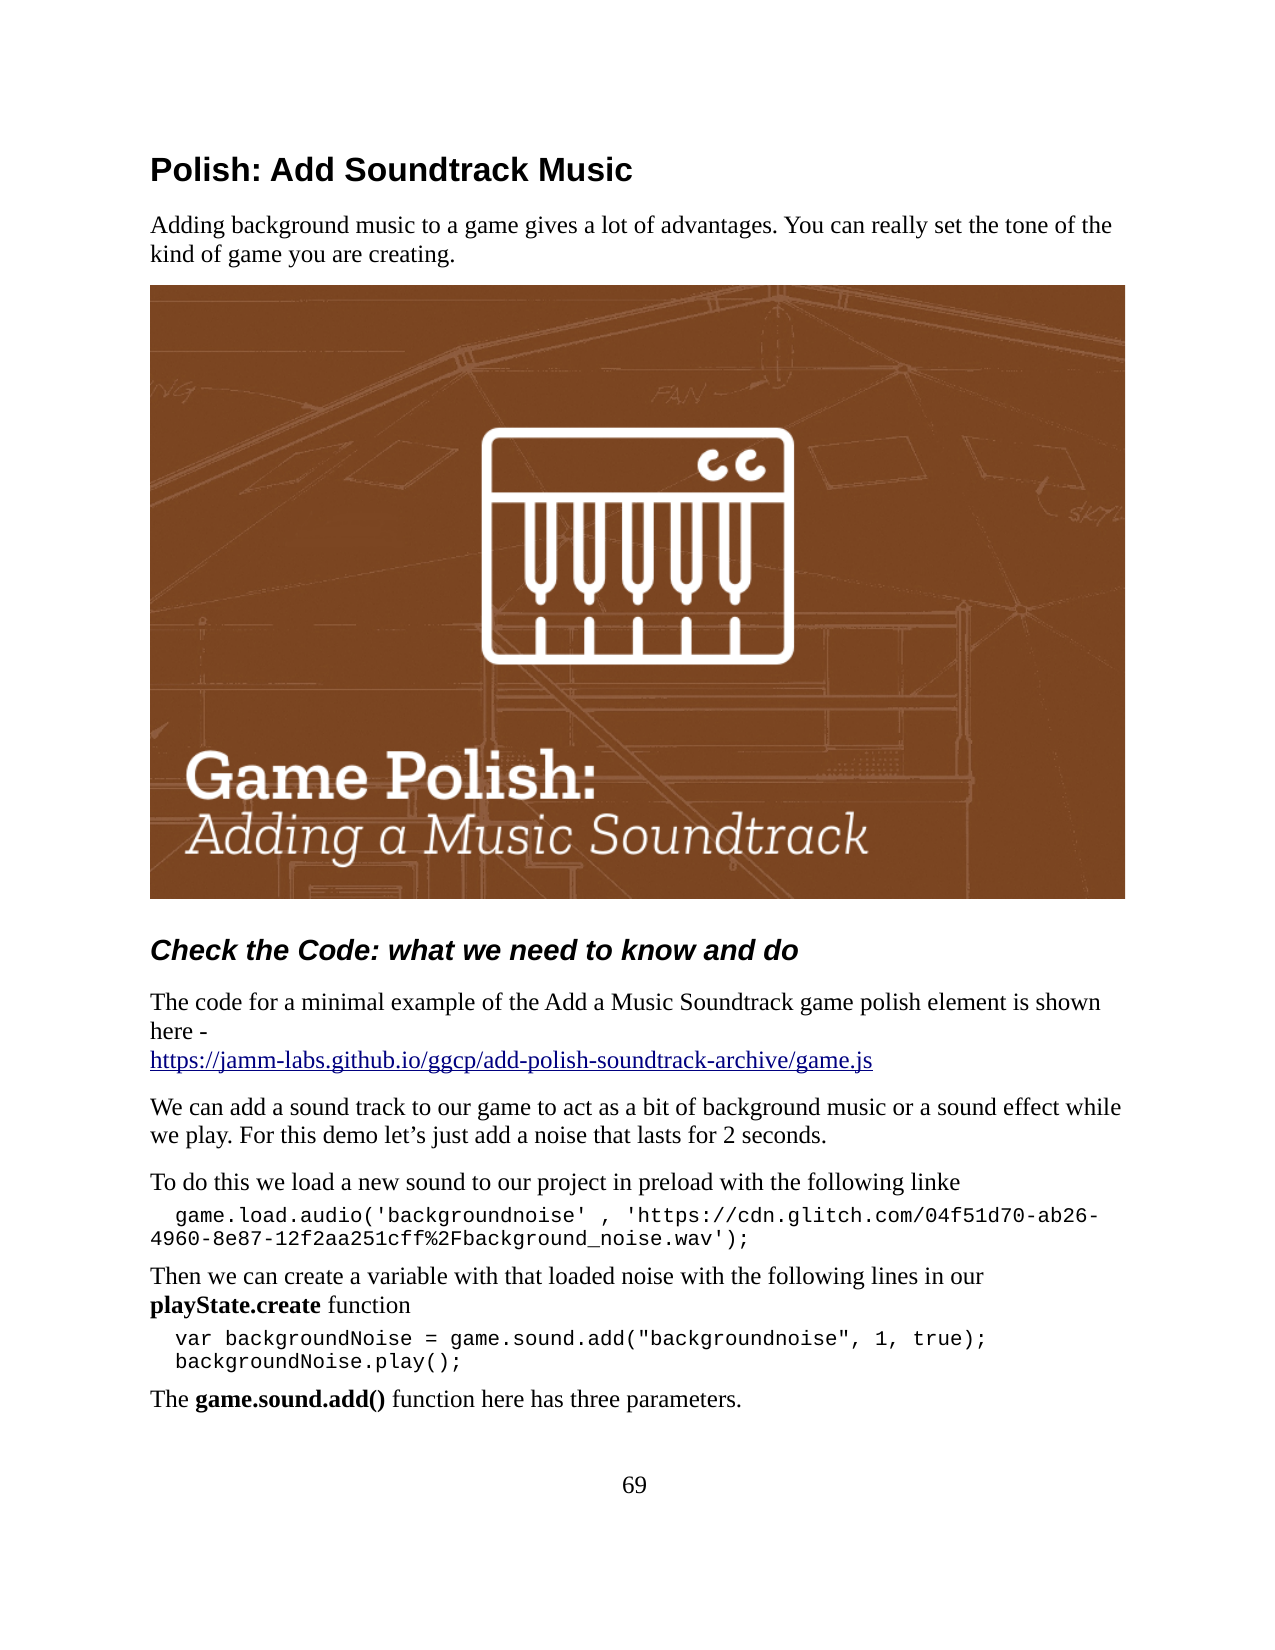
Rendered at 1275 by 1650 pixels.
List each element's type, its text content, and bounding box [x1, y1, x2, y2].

subtitle Check the Code: what we need to know and do [150, 932, 1125, 966]
picture [150, 285, 1125, 899]
text To do this we load a new sound to our project in preload with the following linke [150, 1167, 1125, 1196]
subtitle Polish: Add Soundtrack Music [150, 150, 1125, 189]
text var backgroundNoise = game.sound.add("backgroundnoise", 1, true); [150, 1327, 1125, 1351]
text The code for a minimal example of the Add a Music Soundtrack game polish element is shown here - https://jamm-labs.github.io/ggcp/add-polish-soundtrack-archive/game.js [150, 987, 1125, 1074]
text Adding background music to a game gives a lot of advantages. You can really set the tone of the kind of game you are creating. [150, 210, 1125, 268]
text The game.sound.add() function here has three parameters. [150, 1384, 1125, 1412]
text backgroundNoise.play(); [150, 1351, 1125, 1375]
text game.load.audio('backgroundnoise' , 'https://cdn.glitch.com/04f51d70-ab26-4960-8e87-12f2aa251cff%2Fbackground_noise.wav'); [150, 1205, 1125, 1252]
text Then we can create a variable with that loaded noise with the following lines in our playState.create function [150, 1261, 1125, 1318]
text We can add a sound track to our game to act as a bit of background music or a sound effect while we play. For this demo let’s just add a noise that lasts for 2 seconds. [150, 1092, 1125, 1149]
